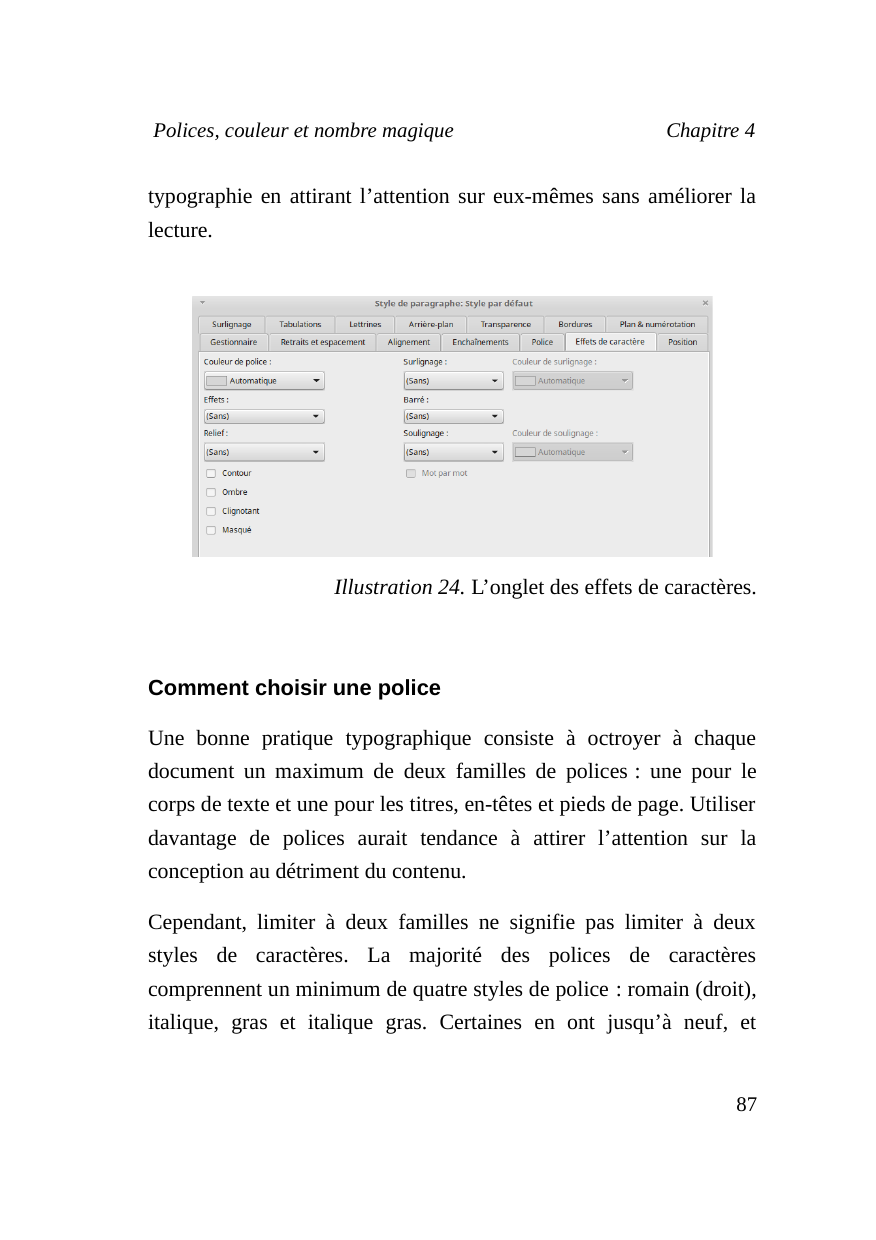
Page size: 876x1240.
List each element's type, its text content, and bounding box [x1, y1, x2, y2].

text typographie en attirant l’attention sur eux-mêmes sans améliorer la lecture. [148, 177, 757, 244]
subtitle L’onglet des effets de caractères. [148, 574, 757, 599]
picture [192, 296, 713, 557]
subtitle Comment choisir une police [148, 672, 757, 702]
text Cependant, limiter à deux familles ne signifie pas limiter à deux styles de caractères. La majorité des polices de caractères comprennent un minimum de quatre styles de police : romain (droit), italique, gras et italique gras. Certaines en ont jusqu’à neuf, et [148, 903, 757, 1036]
text Une bonne pratique typographique consiste à octroyer à chaque document un maximum de deux familles de polices : une pour le corps de texte et une pour les titres, en-têtes et pieds de page. Utiliser davantage de polices aurait tendance à attirer l’attention sur la conception au détriment du contenu. [148, 718, 757, 885]
